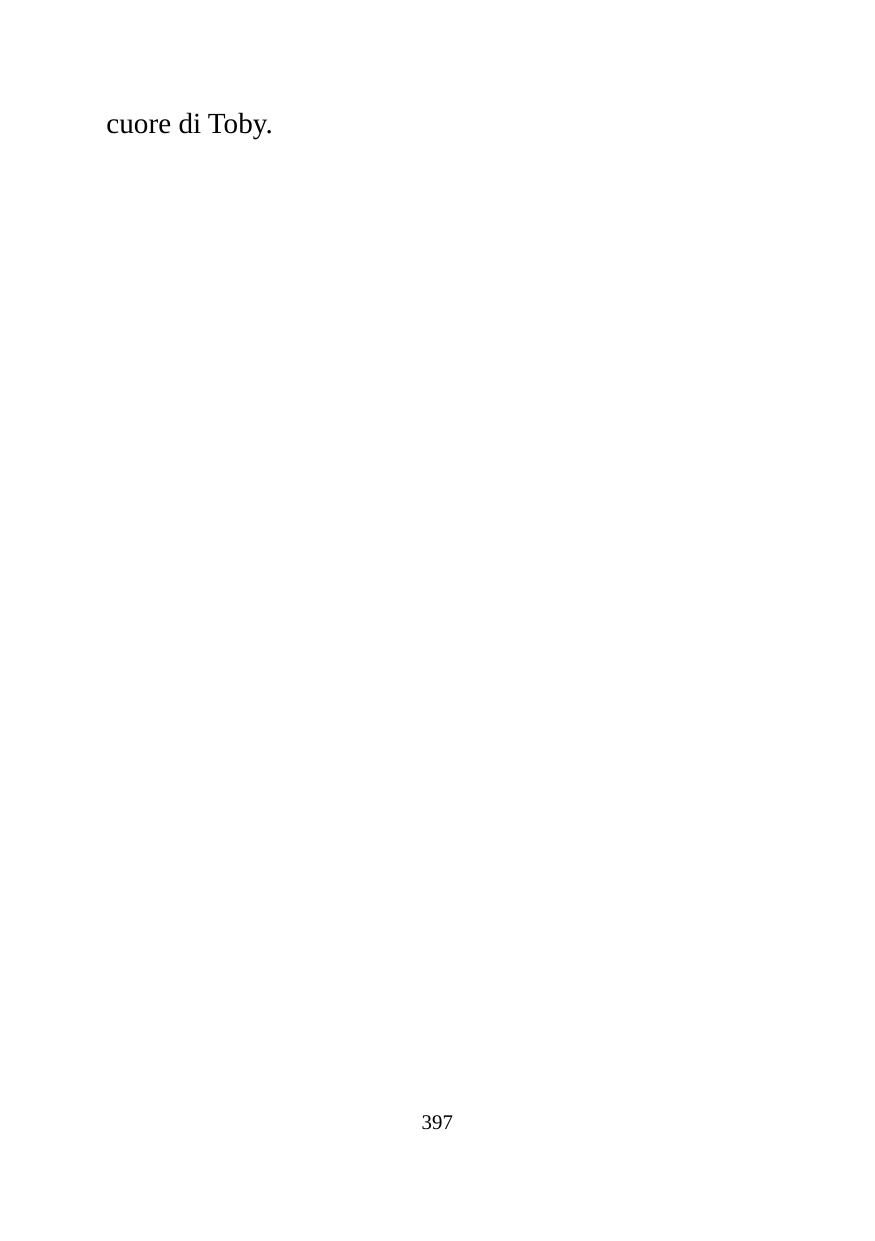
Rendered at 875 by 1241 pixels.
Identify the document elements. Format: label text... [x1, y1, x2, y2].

text cuore di Toby. [106, 106, 768, 140]
